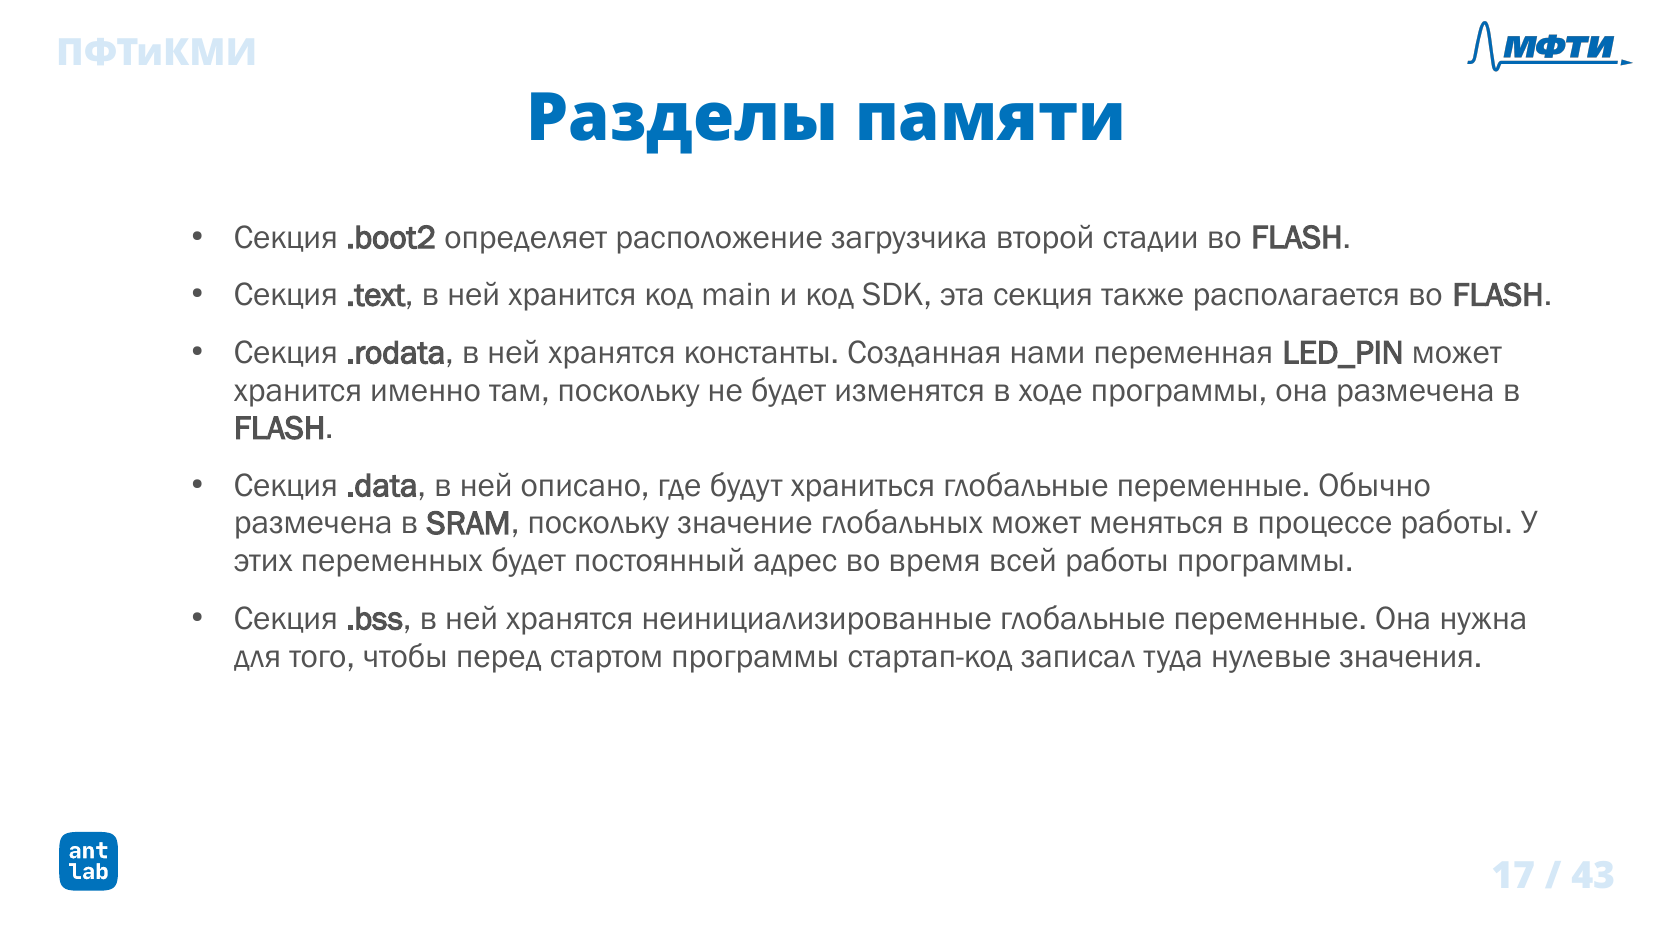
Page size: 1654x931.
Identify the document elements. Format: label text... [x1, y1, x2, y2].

title Разделы памяти [82, 20, 1571, 209]
list Cекция .boot2 определяет расположение загрузчика второй стадии во FLASH. Cекция .text, в ней хранится код main и код SDK, эта секция также располагается во FLASH. Секция .rodata, в ней хранятся константы. Созданная нами переменная LED_PIN может хранится именно там, поскольку не будет изменятся в ходе программы, она размечена в FLASH. Секция .data, в ней описано, где будут храниться глобальные переменные. Обычно размечена в SRAM, поскольку значение глобальных может меняться в процессе работы. У этих переменных будет постоянный адрес во время всей работы программы. Секция .bss, в ней хранятся неинициализированные глобальные переменные. Она нужна для того, чтобы перед стартом программы стартап-код записал туда нулевые значения. [177, 217, 1571, 758]
picture [1446, 0, 1654, 93]
